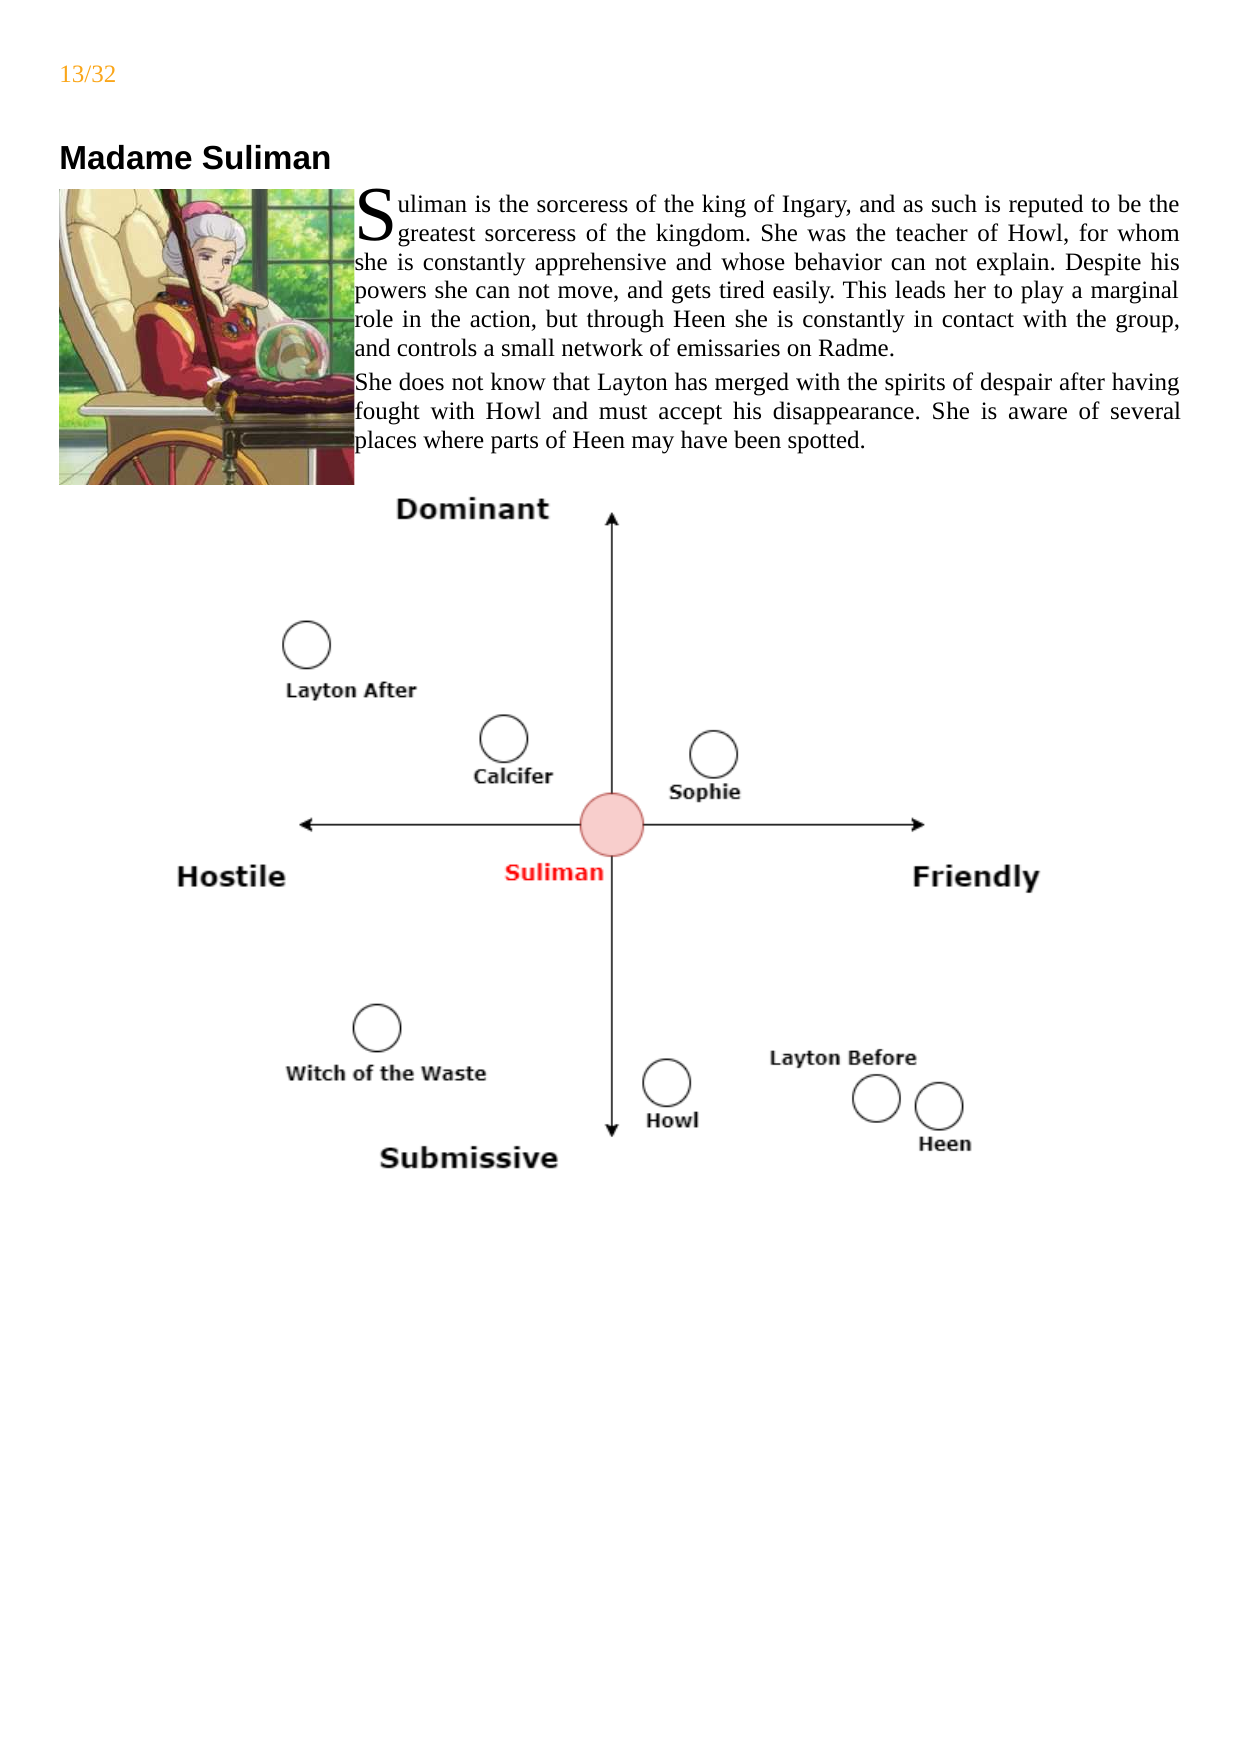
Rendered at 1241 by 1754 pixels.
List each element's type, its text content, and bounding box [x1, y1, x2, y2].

picture [173, 488, 1067, 1173]
picture [59, 189, 355, 485]
text Suliman is the sorceress of the king of Ingary, and as such is reputed to be the greatest sorceress of the kingdom. She was the teacher of Howl, for whom she is constantly apprehensive and whose behavior can not explain. Despite his powers she can not move, and gets tired easily. This leads her to play a marginal role in the action, but through Heen she is constantly in contact with the group, and controls a small network of emissaries on Radme. [355, 189, 1181, 362]
text She does not know that Layton has merged with the spirits of despair after having fought with Howl and must accept his disappearance. She is aware of several places where parts of Heen may have been spotted. [355, 367, 1181, 454]
subtitle Madame Suliman [59, 138, 1181, 177]
